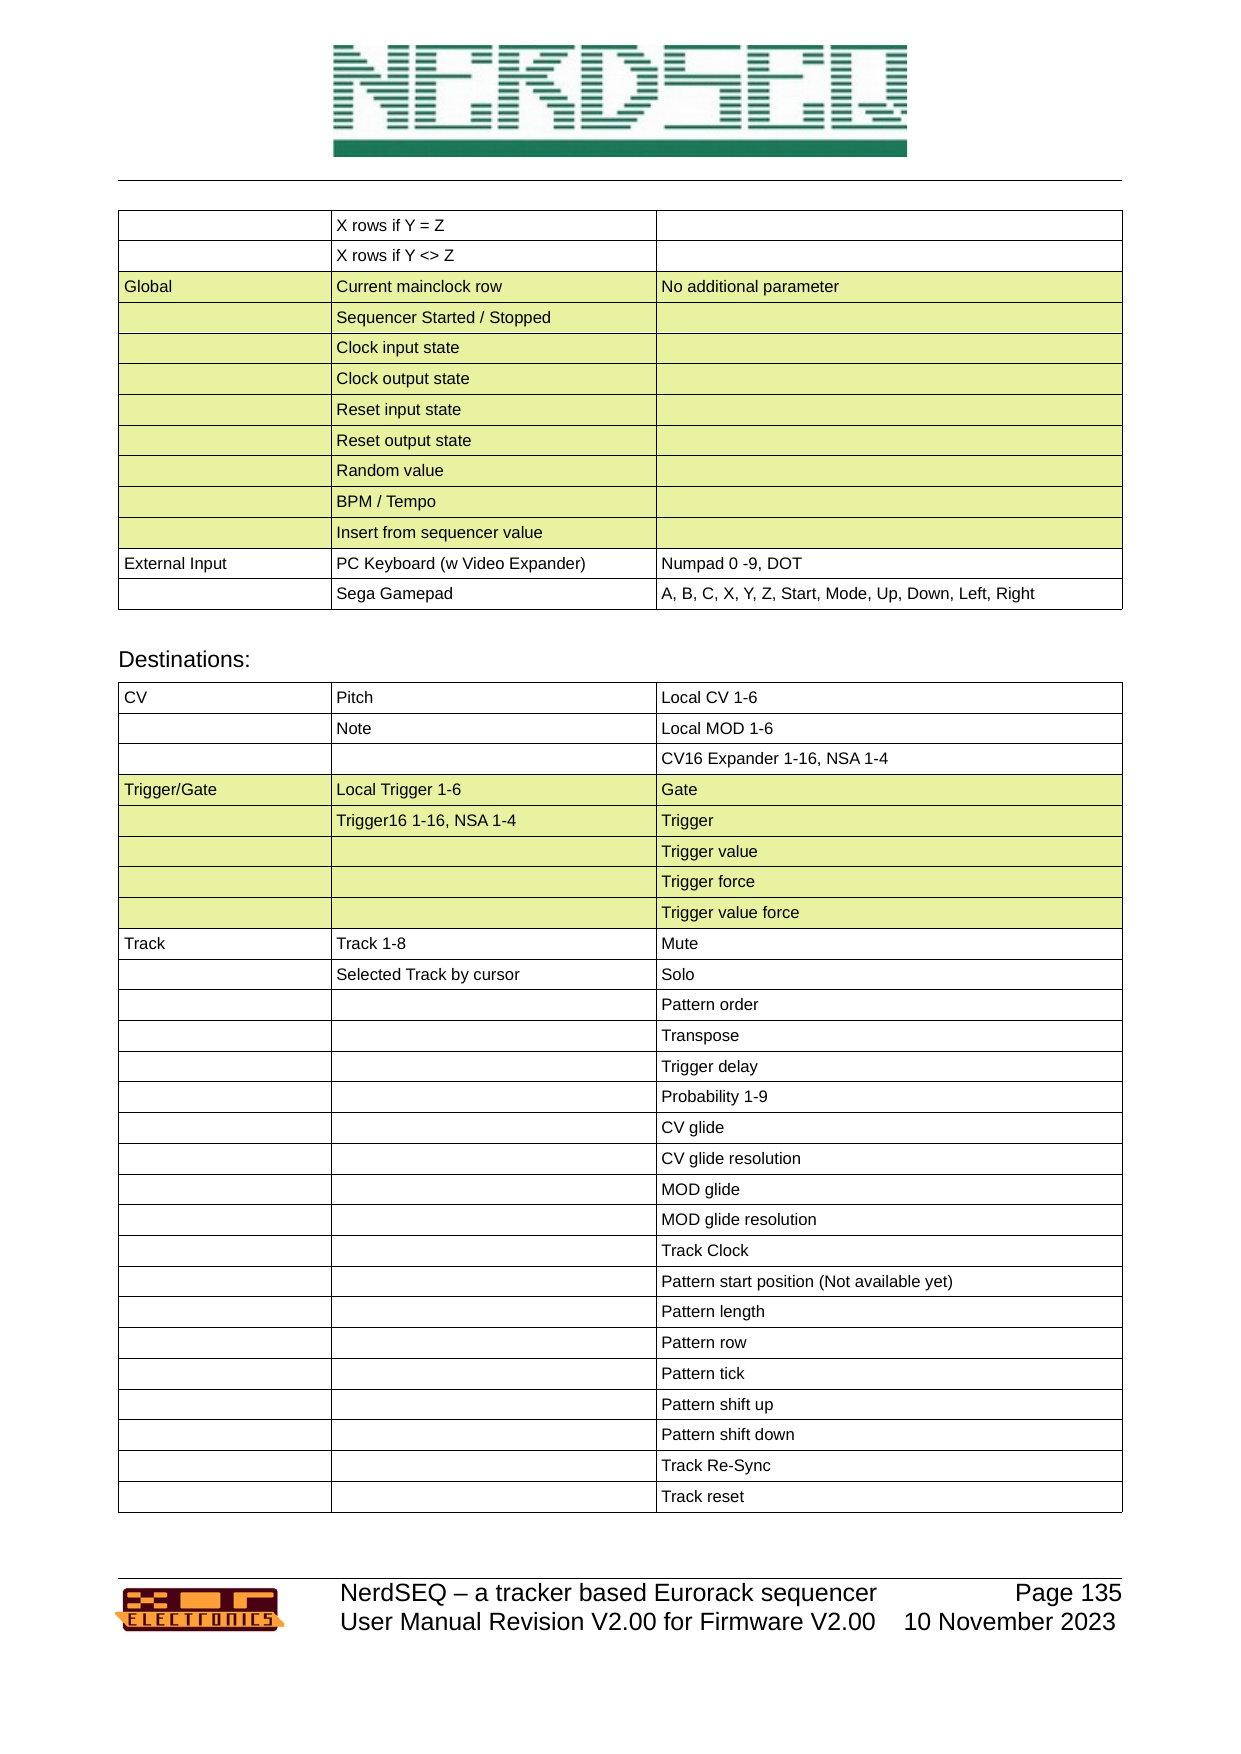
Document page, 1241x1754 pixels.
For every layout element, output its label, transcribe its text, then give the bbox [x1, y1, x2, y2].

table_cell Clock output state [332, 364, 656, 394]
table_cell MOD glide resolution [657, 1205, 1122, 1235]
table_cell Reset input state [332, 395, 656, 425]
table_cell Pattern shift up [657, 1390, 1122, 1419]
table_cell [332, 1021, 656, 1051]
table_cell [119, 334, 331, 363]
table_cell [332, 1297, 656, 1327]
table_cell Sequencer Started / Stopped [332, 303, 656, 332]
table_cell Selected Track by cursor [332, 960, 656, 989]
table_cell [657, 487, 1122, 517]
table_cell Trigger value force [657, 898, 1122, 928]
picture [333, 45, 908, 157]
table_cell [119, 1205, 331, 1235]
table_cell [657, 426, 1122, 455]
table_cell [332, 744, 656, 774]
table_cell External Input [119, 549, 331, 578]
table_cell Gate [657, 775, 1122, 805]
table_cell Solo [657, 960, 1122, 989]
table_cell [119, 806, 331, 836]
text Destinations: [118, 646, 1122, 672]
table_cell Trigger [657, 806, 1122, 836]
table_cell Global [119, 272, 331, 302]
table_cell [332, 898, 656, 928]
table_cell [332, 1144, 656, 1173]
table_cell CV glide [657, 1113, 1122, 1143]
table_cell Reset output state [332, 426, 656, 455]
table_cell [119, 1175, 331, 1204]
table_cell [332, 1328, 656, 1358]
table_cell [332, 1175, 656, 1204]
table_cell [332, 1082, 656, 1112]
table_cell [119, 744, 331, 774]
table_cell No additional parameter [657, 272, 1122, 302]
table_cell [119, 1236, 331, 1266]
table_cell PC Keyboard (w Video Expander) [332, 549, 656, 578]
table_cell [657, 456, 1122, 486]
table_cell [119, 714, 331, 743]
table_cell CV glide resolution [657, 1144, 1122, 1173]
table_cell [119, 579, 331, 609]
table_cell [332, 1113, 656, 1143]
table_cell Pattern start position (Not available yet) [657, 1267, 1122, 1296]
table_cell [657, 395, 1122, 425]
table_header Local CV 1-6 [657, 683, 1122, 713]
table_cell Pattern length [657, 1297, 1122, 1327]
table_cell [332, 1359, 656, 1389]
table_cell [332, 1482, 656, 1512]
table_cell Pattern shift down [657, 1420, 1122, 1450]
table_cell [332, 1205, 656, 1235]
table_cell [119, 303, 331, 332]
table_cell Pattern tick [657, 1359, 1122, 1389]
table_cell [332, 1420, 656, 1450]
table_cell [119, 1420, 331, 1450]
table_cell [119, 211, 331, 240]
table_cell Clock input state [332, 334, 656, 363]
table_cell Mute [657, 929, 1122, 958]
table_cell Local MOD 1-6 [657, 714, 1122, 743]
table_cell [119, 898, 331, 928]
table_cell Probability 1-9 [657, 1082, 1122, 1112]
table_cell Trigger delay [657, 1052, 1122, 1081]
table_cell [332, 1267, 656, 1296]
table_cell [657, 303, 1122, 332]
table_cell X rows if Y = Z [332, 211, 656, 240]
table_cell [119, 1052, 331, 1081]
table_cell Trigger16 1-16, NSA 1-4 [332, 806, 656, 836]
table_cell [119, 1482, 331, 1512]
table_cell Pattern order [657, 990, 1122, 1020]
table_cell CV16 Expander 1-16, NSA 1-4 [657, 744, 1122, 774]
table_cell Random value [332, 456, 656, 486]
table_cell [119, 1144, 331, 1173]
table_cell Numpad 0 -9, DOT [657, 549, 1122, 578]
table_cell [657, 211, 1122, 240]
table_cell Track Clock [657, 1236, 1122, 1266]
table_cell Insert from sequencer value [332, 518, 656, 548]
table_cell [119, 1328, 331, 1358]
table_cell [119, 395, 331, 425]
table_cell [119, 867, 331, 897]
table_cell Trigger force [657, 867, 1122, 897]
table_cell [119, 837, 331, 866]
table_cell BPM / Tempo [332, 487, 656, 517]
table_cell [332, 1236, 656, 1266]
table_cell Track 1-8 [332, 929, 656, 958]
table_cell [332, 990, 656, 1020]
table_cell [332, 837, 656, 866]
table_cell Track Re-Sync [657, 1451, 1122, 1481]
table_cell [119, 990, 331, 1020]
table_cell [119, 426, 331, 455]
table_cell [119, 1390, 331, 1419]
table_header Pitch [332, 683, 656, 713]
table_cell Track reset [657, 1482, 1122, 1512]
table_cell MOD glide [657, 1175, 1122, 1204]
table_cell [119, 364, 331, 394]
table_cell [332, 1390, 656, 1419]
table_cell [657, 241, 1122, 271]
table_cell [119, 241, 331, 271]
table_cell [119, 456, 331, 486]
table_cell [119, 1297, 331, 1327]
table_cell [119, 1267, 331, 1296]
table_cell Trigger value [657, 837, 1122, 866]
table_cell [119, 1113, 331, 1143]
table_cell [119, 960, 331, 989]
table_cell [119, 1451, 331, 1481]
table_cell Pattern row [657, 1328, 1122, 1358]
table_cell Track [119, 929, 331, 958]
picture [115, 1584, 285, 1634]
table_cell [657, 334, 1122, 363]
table_cell [657, 518, 1122, 548]
table_cell [119, 1359, 331, 1389]
table_cell [119, 1021, 331, 1051]
table_cell [332, 1451, 656, 1481]
table_cell [119, 1082, 331, 1112]
table_cell A, B, C, X, Y, Z, Start, Mode, Up, Down, Left, Right [657, 579, 1122, 609]
table_cell [119, 518, 331, 548]
table_cell Note [332, 714, 656, 743]
table_cell [332, 867, 656, 897]
table_cell X rows if Y <> Z [332, 241, 656, 271]
table_cell Local Trigger 1-6 [332, 775, 656, 805]
table_cell Current mainclock row [332, 272, 656, 302]
table_cell Transpose [657, 1021, 1122, 1051]
table_cell Sega Gamepad [332, 579, 656, 609]
table_cell [332, 1052, 656, 1081]
table_header CV [119, 683, 331, 713]
table_cell Trigger/Gate [119, 775, 331, 805]
table_cell [657, 364, 1122, 394]
table_cell [119, 487, 331, 517]
